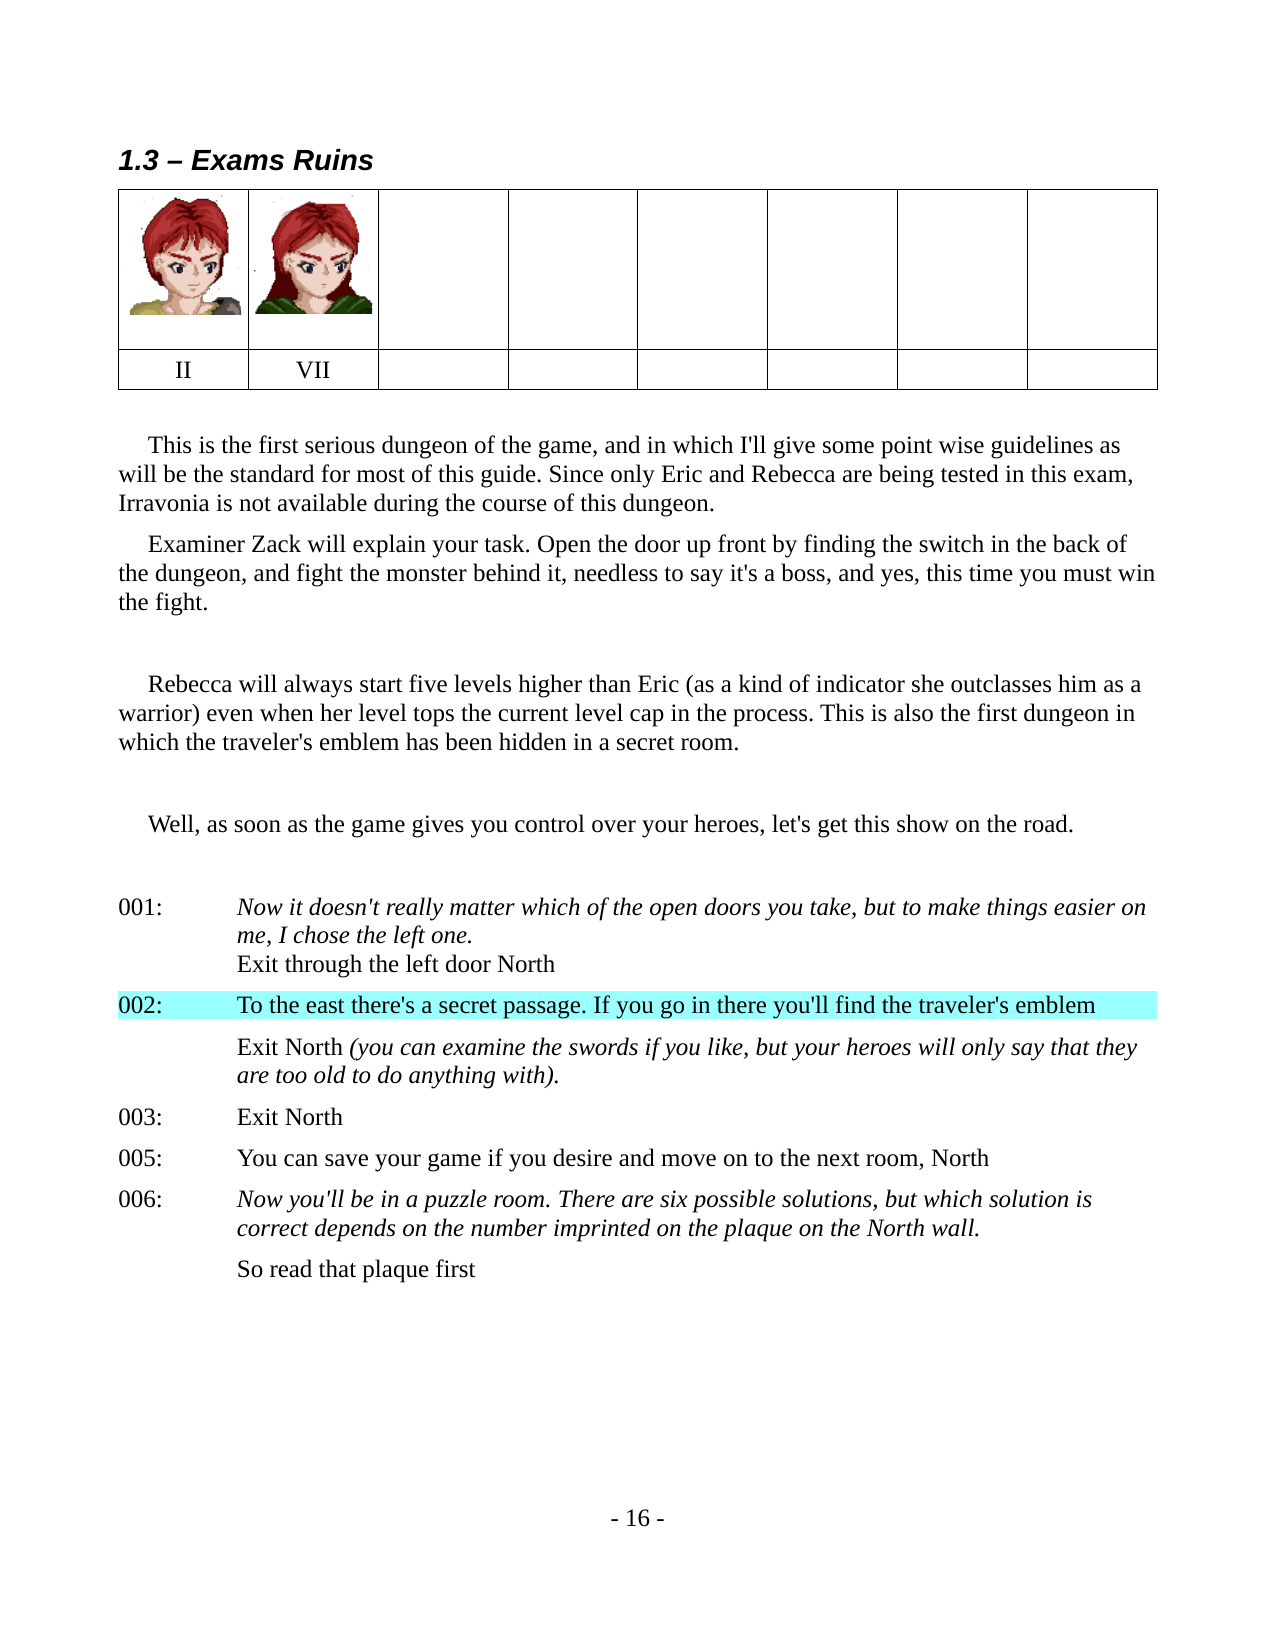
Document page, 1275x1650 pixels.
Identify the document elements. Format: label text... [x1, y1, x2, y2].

table_header [898, 190, 1027, 349]
table_header [1028, 190, 1157, 349]
table_cell [509, 350, 637, 389]
text Examiner Zack will explain your task. Open the door up front by finding the switch in the back of the dungeon, and fight the monster behind it, needless to say it's a boss, and yes, this time you must win the fight. [118, 529, 1157, 616]
text Well, as soon as the game gives you control over your heroes, let's get this show on the road. [118, 809, 1157, 838]
text So read that plaque first [118, 1254, 1157, 1283]
picture [253, 195, 373, 314]
table_header [249, 190, 378, 313]
subtitle 1.3 – Exams Ruins [118, 143, 1157, 177]
table_header [509, 190, 637, 349]
table_cell [1028, 350, 1157, 389]
table_cell [898, 350, 1027, 389]
text Rebecca will always start five levels higher than Eric (as a kind of indicator she outclasses him as a warrior) even when her level tops the current level cap in the process. This is also the first dungeon in which the traveler's emblem has been hidden in a secret room. [118, 669, 1157, 756]
table_header [119, 315, 248, 349]
table_cell VII [249, 350, 378, 389]
table_header [379, 190, 508, 349]
text 001: Now it doesn't really matter which of the open doors you take, but to make things easier on me, I chose the left one. Exit through the left door North [118, 892, 1157, 978]
picture [124, 195, 242, 315]
table_cell [638, 350, 767, 389]
text Exit North (you can examine the swords if you like, but your heroes will only say that they are too old to do anything with). [118, 1032, 1157, 1089]
text 003: Exit North [118, 1102, 1157, 1131]
table_header [249, 314, 378, 349]
table_header [638, 190, 767, 349]
table_cell II [119, 350, 248, 389]
table_cell [768, 350, 897, 389]
table_header [119, 190, 248, 314]
table_cell [379, 350, 508, 389]
table_header [768, 190, 897, 349]
text This is the first serious dungeon of the game, and in which I'll give some point wise guidelines as will be the standard for most of this guide. Since only Eric and Rebecca are being tested in this exam, Irravonia is not available during the course of this dungeon. [118, 431, 1157, 517]
text 002: To the east there's a secret passage. If you go in there you'll find the traveler's emblem [118, 991, 1157, 1019]
text 005: You can save your game if you desire and move on to the next room, North [118, 1143, 1157, 1172]
text 006: Now you'll be in a puzzle room. There are six possible solutions, but which solution is correct depends on the number imprinted on the plaque on the North wall. [118, 1184, 1157, 1242]
